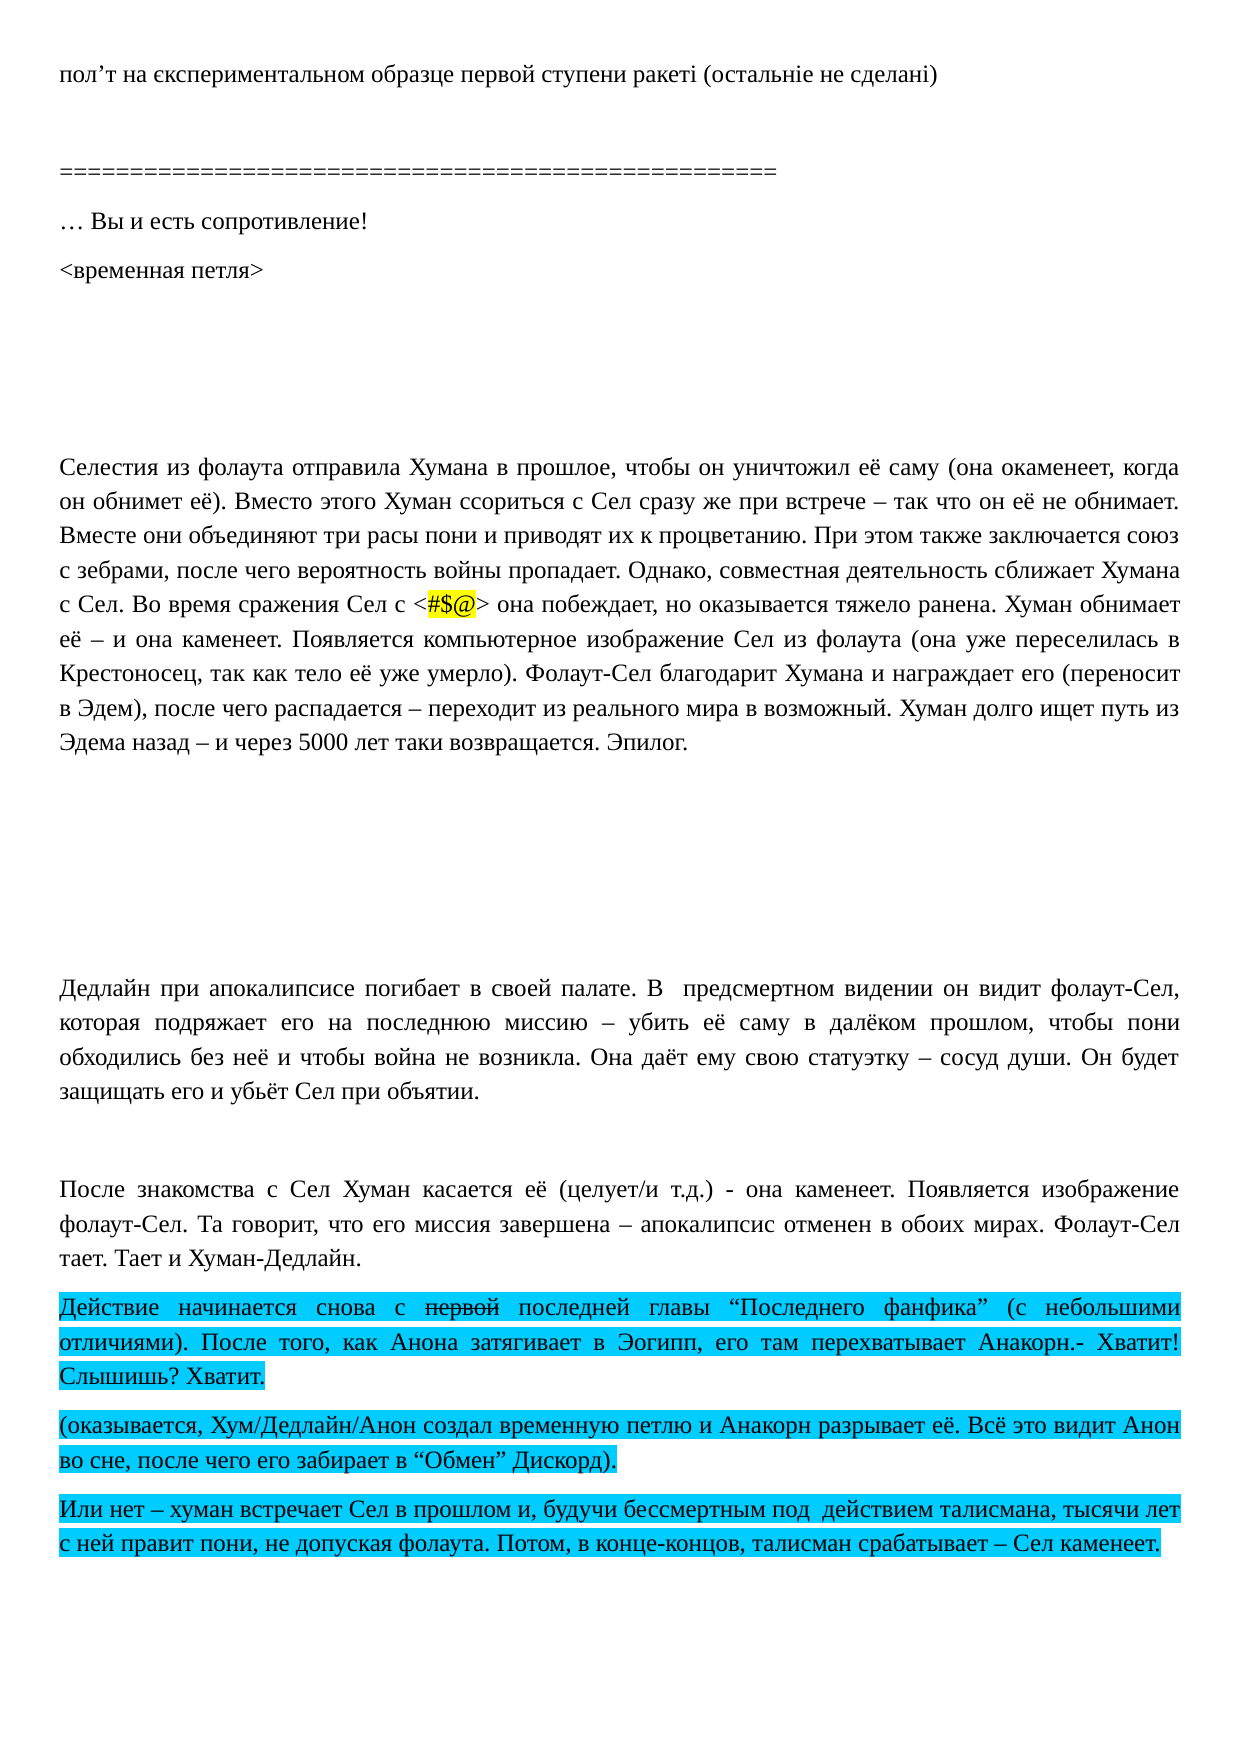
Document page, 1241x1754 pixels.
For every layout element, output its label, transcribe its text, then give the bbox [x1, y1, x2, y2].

text пол’т на єкспериментальном образце первой ступени ракеті (остальніе не сделані) [59, 59, 1181, 88]
text Действие начинается снова с первой последней главы “Последнего фанфика” (с небольшими отличиями). После того, как Анона затягивает в Эогипп, его там перехватывает Анакорн.- Хватит! Слышишь? Хватит. [59, 1292, 1181, 1390]
text Селестия из фолаута отправила Хумана в прошлое, чтобы он уничтожил её саму (она окаменеет, когда он обнимет её). Вместо этого Хуман ссориться с Сел сразу же при встрече – так что он её не обнимает. Вместе они объединяют три расы пони и приводят их к процветанию. При этом также заключается союз с зебрами, после чего вероятность войны пропадает. Однако, совместная деятельность сближает Хумана с Сел. Во время сражения Сел с <#$@> она побеждает, но оказывается тяжело ранена. Хуман обнимает её – и она каменеет. Появляется компьютерное изображение Сел из фолаута (она уже переселилась в Крестоносец, так как тело её уже умерло). Фолаут-Сел благодарит Хумана и награждает его (переносит в Эдем), после чего распадается – переходит из реального мира в возможный. Хуман долго ищет путь из Эдема назад – и через 5000 лет таки возвращается. Эпилог. [59, 452, 1181, 756]
text Дедлайн при апокалипсисе погибает в своей палате. В предсмертном видении он видит фолаут-Сел, которая подряжает его на последнюю миссию – убить её саму в далёком прошлом, чтобы пони обходились без неё и чтобы война не возникла. Она даёт ему свою статуэтку – сосуд души. Он будет защищать его и убьёт Сел при объятии. [59, 973, 1181, 1105]
text <временная петля> [59, 255, 1181, 284]
text После знакомства с Сел Хуман касается её (целует/и т.д.) - она каменеет. Появляется изображение фолаут-Сел. Та говорит, что его миссия завершена – апокалипсис отменен в обоих мирах. Фолаут-Сел тает. Тает и Хуман-Дедлайн. [59, 1174, 1181, 1272]
text (оказывается, Хум/Дедлайн/Анон создал временную петлю и Анакорн разрывает её. Всё это видит Анон во сне, после чего его забирает в “Обмен” Дискорд). [59, 1410, 1181, 1473]
text =================================================== [59, 157, 1181, 186]
text … Вы и есть сопротивление! [59, 206, 1181, 235]
text Или нет – хуман встречает Сел в прошлом и, будучи бессмертным под действием талисмана, тысячи лет с ней правит пони, не допуская фолаута. Потом, в конце-концов, талисман срабатывает – Сел каменеет. [59, 1494, 1181, 1557]
